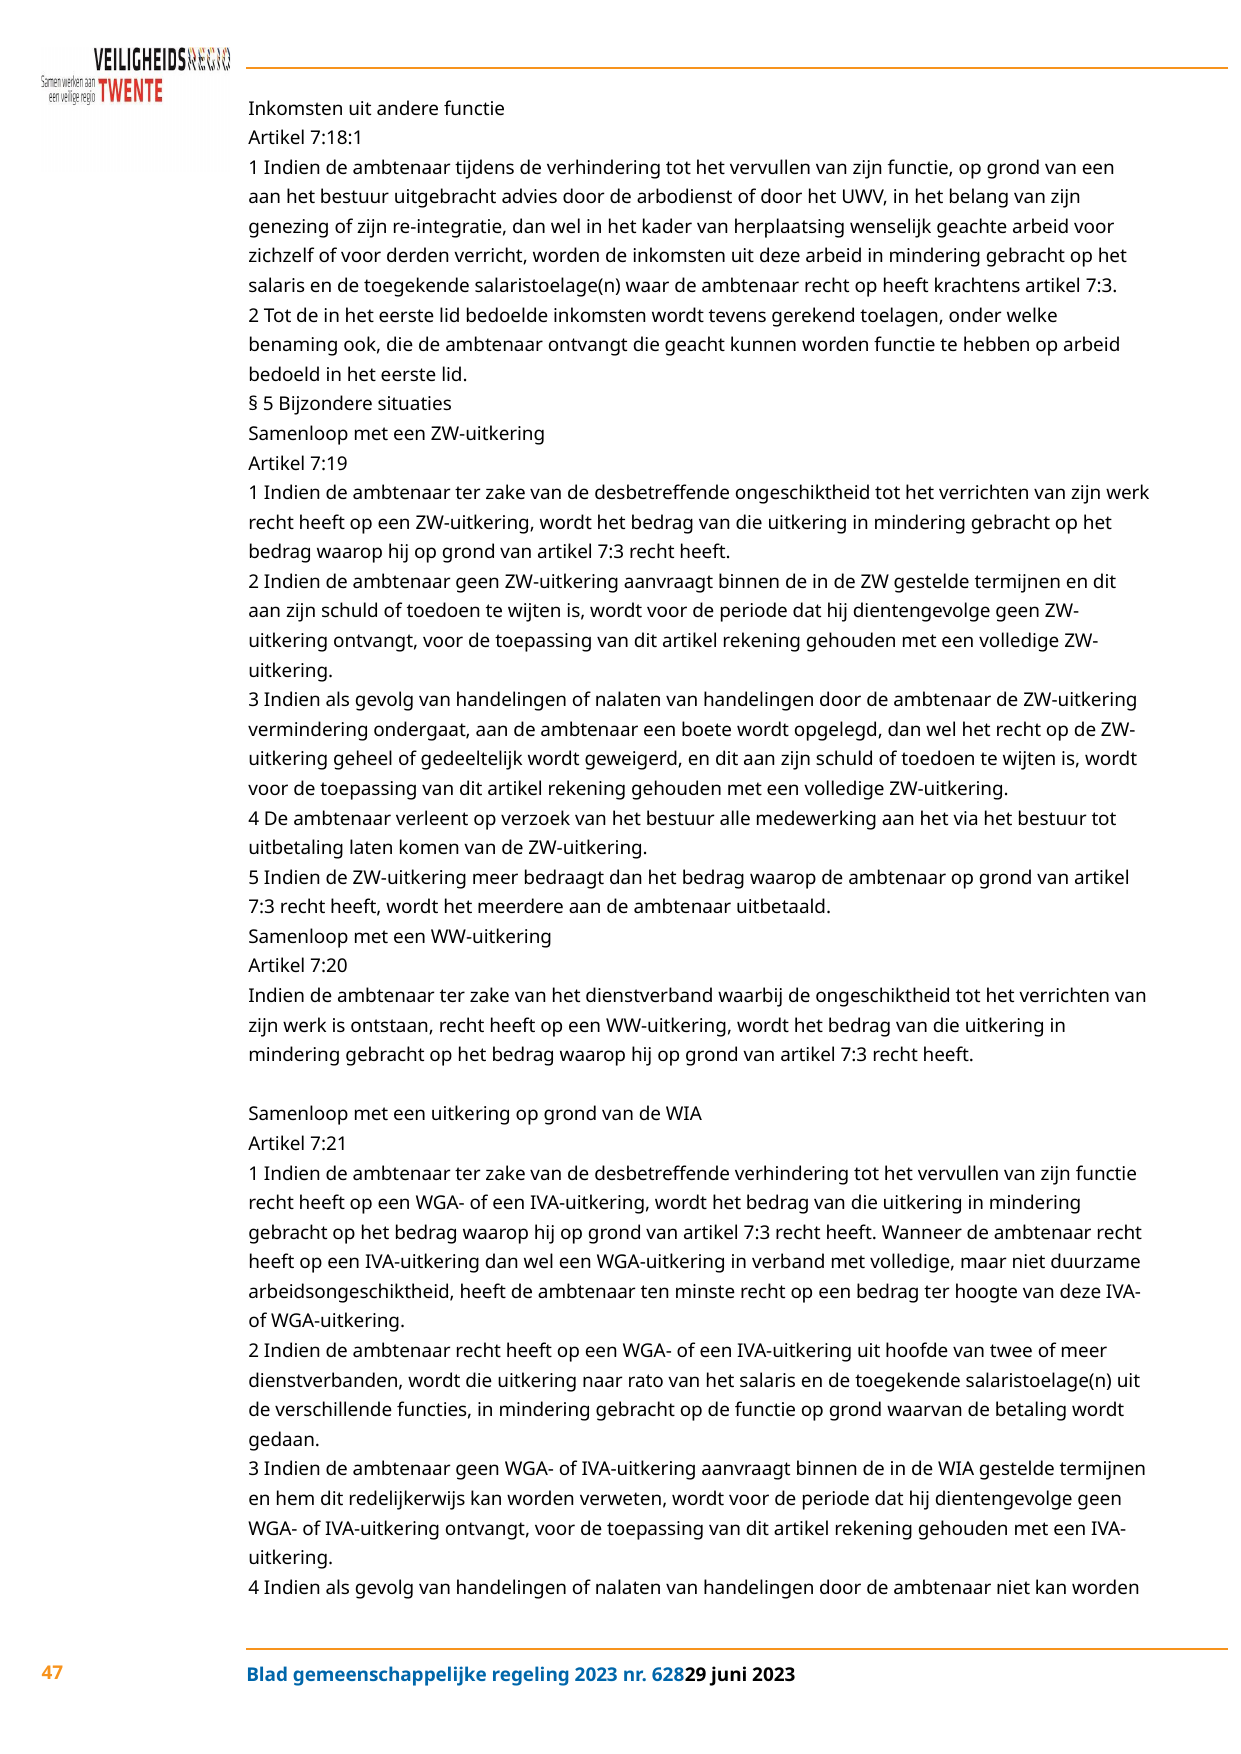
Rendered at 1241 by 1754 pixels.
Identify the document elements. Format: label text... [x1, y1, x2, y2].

text Samenloop met een uitkering op grond van de WIA [248, 1101, 1152, 1126]
text Samenloop met een WW-uitkering [248, 923, 1152, 949]
text 1 Indien de ambtenaar ter zake van de desbetreffende verhindering tot het vervullen van zijn functie recht heeft op een WGA- of een IVA-uitkering, wordt het bedrag van die uitkering in mindering gebracht op het bedrag waarop hij op grond van artikel 7:3 recht heeft. Wanneer de ambtenaar recht heeft op een IVA-uitkering dan wel een WGA-uitkering in verband met volledige, maar niet duurzame arbeidsongeschiktheid, heeft de ambtenaar ten minste recht op een bedrag ter hoogte van deze IVA- of WGA-uitkering. [248, 1160, 1152, 1333]
text 4 Indien als gevolg van handelingen of nalaten van handelingen door de ambtenaar niet kan worden [248, 1574, 1152, 1600]
text 2 Indien de ambtenaar geen ZW-uitkering aanvraagt binnen de in de ZW gestelde termijnen en dit aan zijn schuld of toedoen te wijten is, wordt voor de periode dat hij dientengevolge geen ZW-uitkering ontvangt, voor de toepassing van dit artikel rekening gehouden met een volledige ZW-uitkering. [248, 568, 1152, 683]
text Artikel 7:20 [248, 953, 1152, 978]
text Samenloop met een ZW-uitkering [248, 420, 1152, 446]
text 3 Indien de ambtenaar geen WGA- of IVA-uitkering aanvraagt binnen de in de WIA gestelde termijnen en hem dit redelijkerwijs kan worden verweten, wordt voor de periode dat hij dientengevolge geen WGA- of IVA-uitkering ontvangt, voor de toepassing van dit artikel rekening gehouden met een IVA-uitkering. [248, 1456, 1152, 1570]
text Artikel 7:19 [248, 450, 1152, 476]
text 2 Tot de in het eerste lid bedoelde inkomsten wordt tevens gerekend toelagen, onder welke benaming ook, die de ambtenaar ontvangt die geacht kunnen worden functie te hebben op arbeid bedoeld in het eerste lid. [248, 302, 1152, 387]
text Indien de ambtenaar ter zake van het dienstverband waarbij de ongeschiktheid tot het verrichten van zijn werk is ontstaan, recht heeft op een WW-uitkering, wordt het bedrag van die uitkering in mindering gebracht op het bedrag waarop hij op grond van artikel 7:3 recht heeft. [248, 982, 1152, 1067]
text Inkomsten uit andere functie [248, 95, 1152, 121]
text Artikel 7:18:1 [248, 124, 1152, 150]
text § 5 Bijzondere situaties [248, 391, 1152, 416]
text 5 Indien de ZW-uitkering meer bedraagt dan het bedrag waarop de ambtenaar op grond van artikel 7:3 recht heeft, wordt het meerdere aan de ambtenaar uitbetaald. [248, 864, 1152, 919]
picture [41, 47, 231, 172]
text Artikel 7:21 [248, 1130, 1152, 1156]
text 3 Indien als gevolg van handelingen of nalaten van handelingen door de ambtenaar de ZW-uitkering vermindering ondergaat, aan de ambtenaar een boete wordt opgelegd, dan wel het recht op de ZW-uitkering geheel of gedeeltelijk wordt geweigerd, en dit aan zijn schuld of toedoen te wijten is, wordt voor de toepassing van dit artikel rekening gehouden met een volledige ZW-uitkering. [248, 686, 1152, 801]
text 4 De ambtenaar verleent op verzoek van het bestuur alle medewerking aan het via het bestuur tot uitbetaling laten komen van de ZW-uitkering. [248, 805, 1152, 860]
text 1 Indien de ambtenaar ter zake van de desbetreffende ongeschiktheid tot het verrichten van zijn werk recht heeft op een ZW-uitkering, wordt het bedrag van die uitkering in mindering gebracht op het bedrag waarop hij op grond van artikel 7:3 recht heeft. [248, 479, 1152, 564]
text 2 Indien de ambtenaar recht heeft op een WGA- of een IVA-uitkering uit hoofde van twee of meer dienstverbanden, wordt die uitkering naar rato van het salaris en de toegekende salaristoelage(n) uit de verschillende functies, in mindering gebracht op de functie op grond waarvan de betaling wordt gedaan. [248, 1337, 1152, 1452]
text 1 Indien de ambtenaar tijdens de verhindering tot het vervullen van zijn functie, op grond van een aan het bestuur uitgebracht advies door de arbodienst of door het UWV, in het belang van zijn genezing of zijn re-integratie, dan wel in het kader van herplaatsing wenselijk geachte arbeid voor zichzelf of voor derden verricht, worden de inkomsten uit deze arbeid in mindering gebracht op het salaris en de toegekende salaristoelage(n) waar de ambtenaar recht op heeft krachtens artikel 7:3. [248, 154, 1152, 298]
